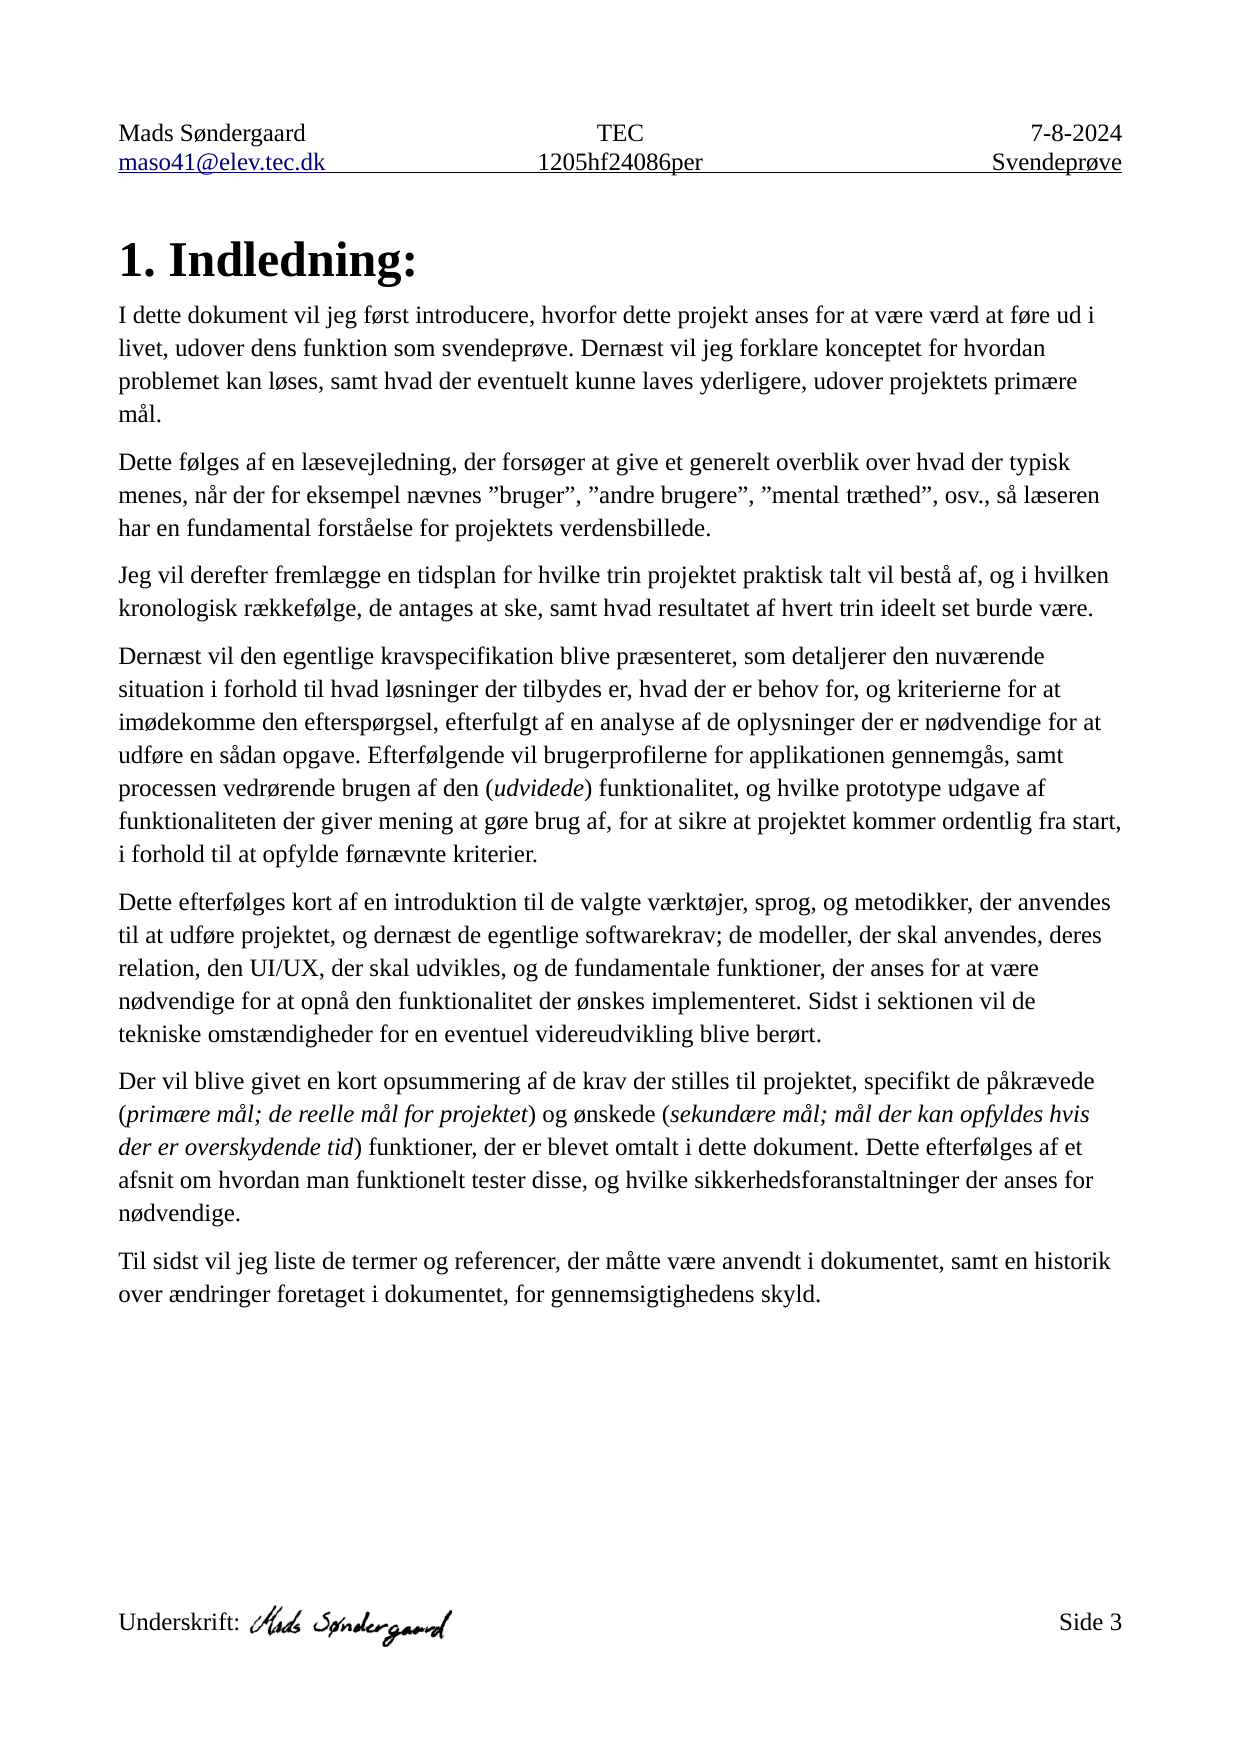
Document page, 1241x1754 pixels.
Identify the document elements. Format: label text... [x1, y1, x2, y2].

text Dernæst vil den egentlige kravspecifikation blive præsenteret, som detaljerer den nuværende situation i forhold til hvad løsninger der tilbydes er, hvad der er behov for, og kriterierne for at imødekomme den efterspørgsel, efterfulgt af en analyse af de oplysninger der er nødvendige for at udføre en sådan opgave. Efterfølgende vil brugerprofilerne for applikationen gennemgås, samt processen vedrørende brugen af den (udvidede) funktionalitet, og hvilke prototype udgave af funktionaliteten der giver mening at gøre brug af, for at sikre at projektet kommer ordentlig fra start, i forhold til at opfylde førnævnte kriterier. [118, 641, 1122, 868]
text Til sidst vil jeg liste de termer og referencer, der måtte være anvendt i dokumentet, samt en historik over ændringer foretaget i dokumentet, for gennemsigtighedens skyld. [118, 1246, 1122, 1308]
text Jeg vil derefter fremlægge en tidsplan for hvilke trin projektet praktisk talt vil bestå af, og i hvilken kronologisk rækkefølge, de antages at ske, samt hvad resultatet af hvert trin ideelt set burde være. [118, 560, 1122, 622]
text I dette dokument vil jeg først introducere, hvorfor dette projekt anses for at være værd at føre ud i livet, udover dens funktion som svendeprøve. Dernæst vil jeg forklare konceptet for hvordan problemet kan løses, samt hvad der eventuelt kunne laves yderligere, udover projektets primære mål. [118, 300, 1122, 428]
text Dette efterfølges kort af en introduktion til de valgte værktøjer, sprog, og metodikker, der anvendes til at udføre projektet, og dernæst de egentlige softwarekrav; de modeller, der skal anvendes, deres relation, den UI/UX, der skal udvikles, og de fundamentale funktioner, der anses for at være nødvendige for at opnå den funktionalitet der ønskes implementeret. Sidst i sektionen vil de tekniske omstændigheder for en eventuel videreudvikling blive berørt. [118, 887, 1122, 1048]
text Dette følges af en læsevejledning, der forsøger at give et generelt overblik over hvad der typisk menes, når der for eksempel nævnes ”bruger”, ”andre brugere”, ”mental træthed”, osv., så læseren har en fundamental forståelse for projektets verdensbillede. [118, 447, 1122, 542]
picture [244, 1600, 458, 1647]
text Der vil blive givet en kort opsummering af de krav der stilles til projektet, specifikt de påkrævede (primære mål; de reelle mål for projektet) og ønskede (sekundære mål; mål der kan opfyldes hvis der er overskydende tid) funktioner, der er blevet omtalt i dette dokument. Dette efterfølges af et afsnit om hvordan man funktionelt tester disse, og hvilke sikkerhedsforanstaltninger der anses for nødvendige. [118, 1066, 1122, 1227]
subtitle 1. Indledning: [118, 230, 1122, 288]
